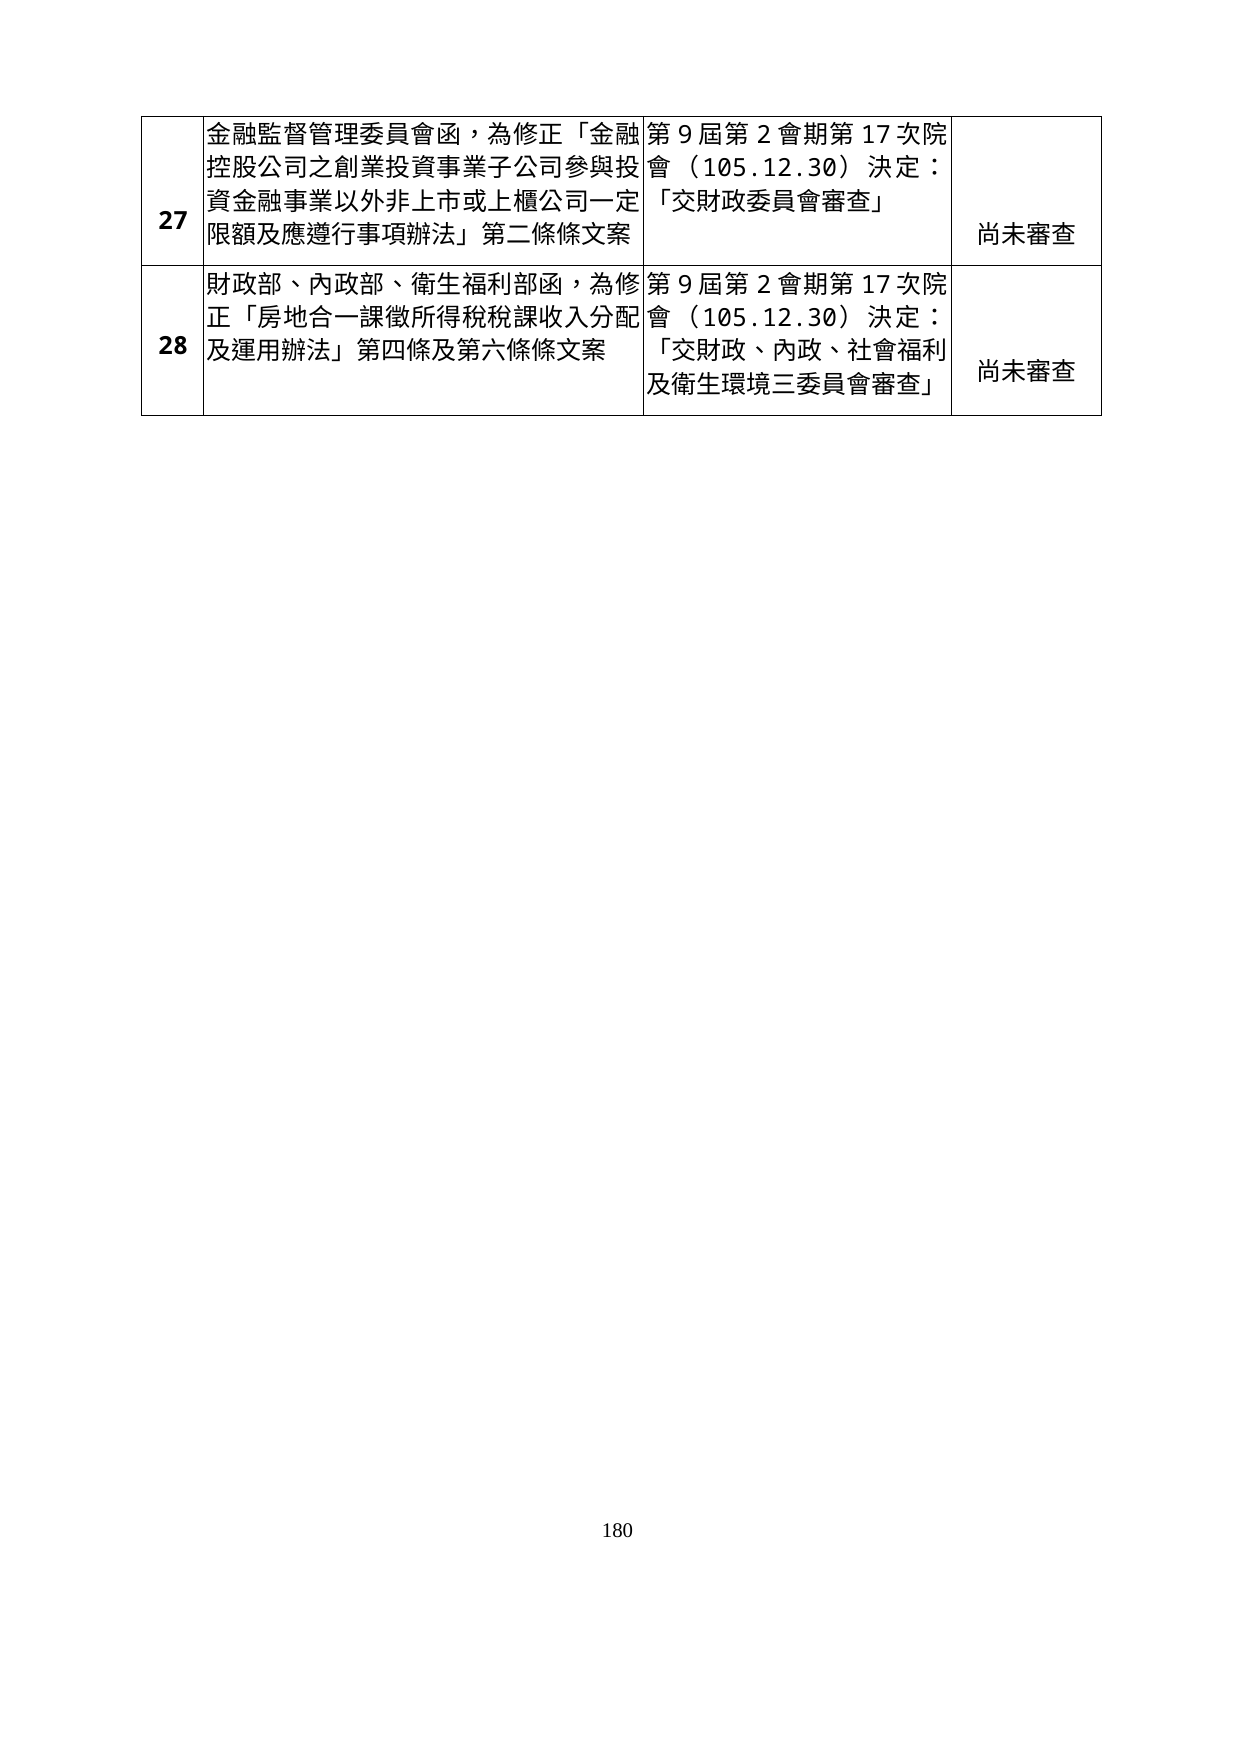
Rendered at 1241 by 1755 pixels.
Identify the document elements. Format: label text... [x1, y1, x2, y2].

table_cell 第9屆第2會期第17次院會（105.12.30）決定：「交財政、內政、社會福利及衛生環境三委員會審查」 [644, 266, 951, 415]
table_cell 第9屆第2會期第17次院會（105.12.30）決定：「交財政委員會審查」 [644, 117, 951, 265]
table_cell 財政部、內政部、衛生福利部函，為修正「房地合一課徵所得稅稅課收入分配及運用辦法」第四條及第六條條文案 [204, 266, 643, 415]
table_cell [142, 117, 203, 265]
table_cell [142, 266, 203, 415]
table_cell 尚未審查 [952, 117, 1101, 265]
table_cell 尚未審查 [952, 266, 1101, 415]
table_cell 金融監督管理委員會函，為修正「金融控股公司之創業投資事業子公司參與投資金融事業以外非上市或上櫃公司一定限額及應遵行事項辦法」第二條條文案 [204, 117, 643, 265]
